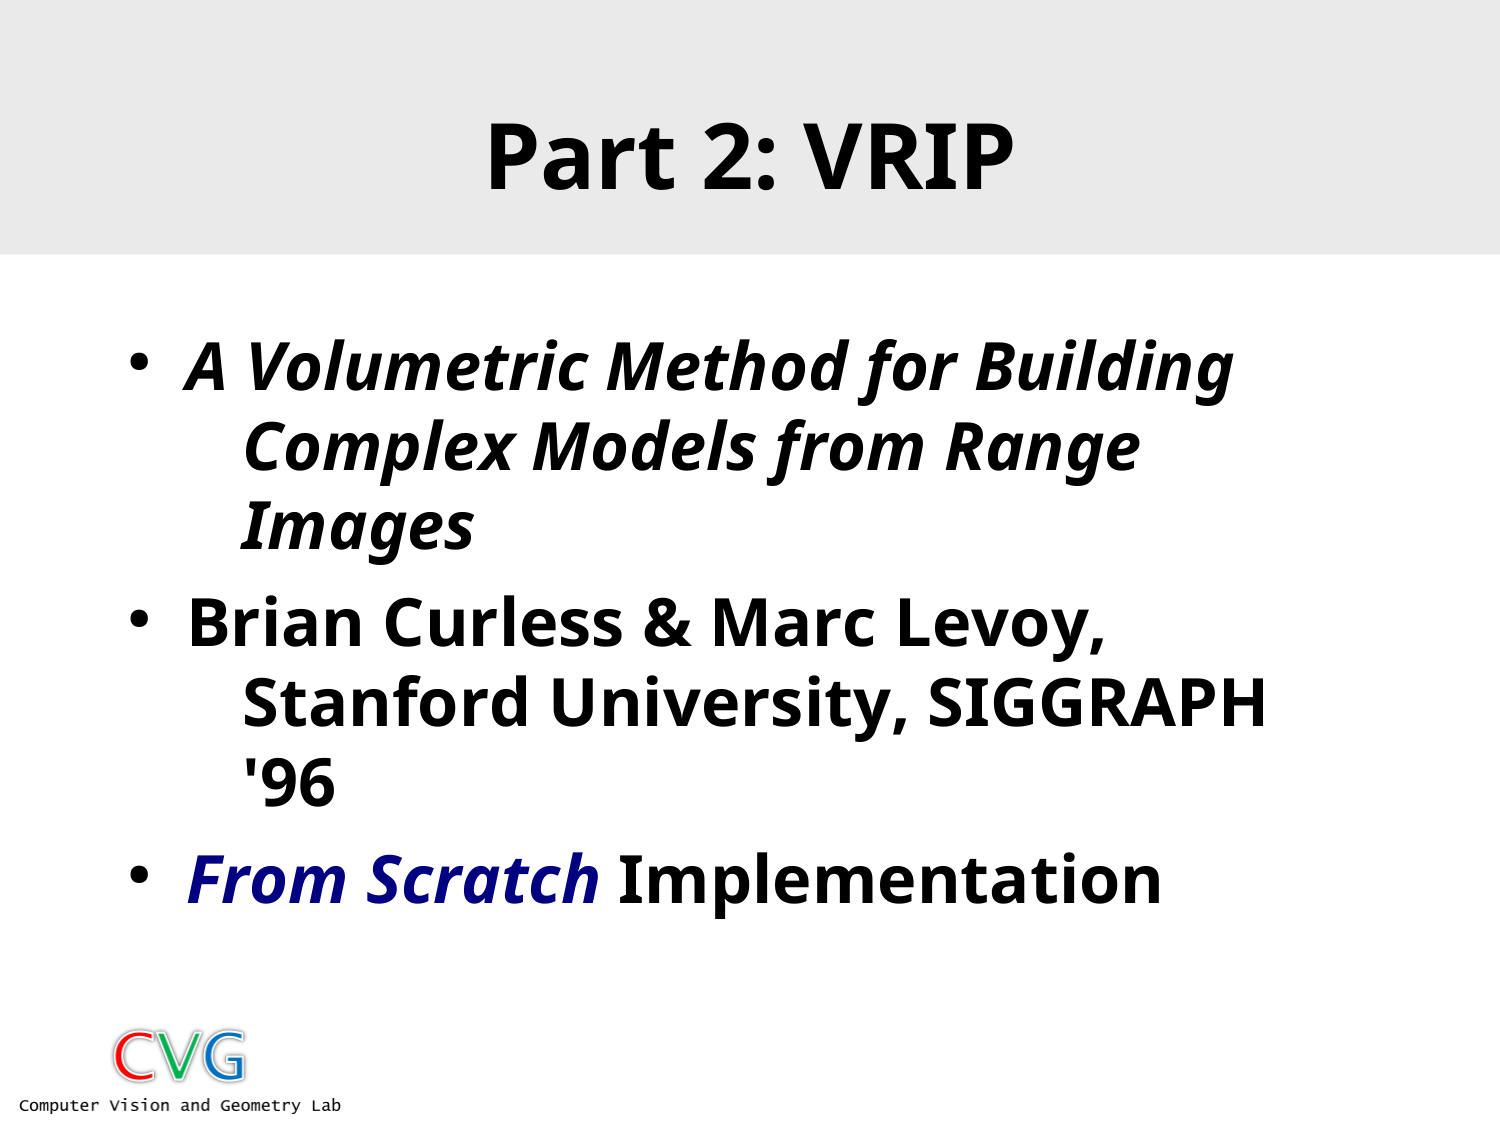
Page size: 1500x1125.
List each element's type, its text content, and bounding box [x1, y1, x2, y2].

picture [1, 996, 359, 1124]
title Part 2: VRIP [114, 35, 1386, 271]
list A Volumetric Method for Building Complex Models from Range Images Brian Curless & Marc Levoy, Stanford University, SIGGRAPH '96 From Scratch Implementation [112, 315, 1388, 1059]
